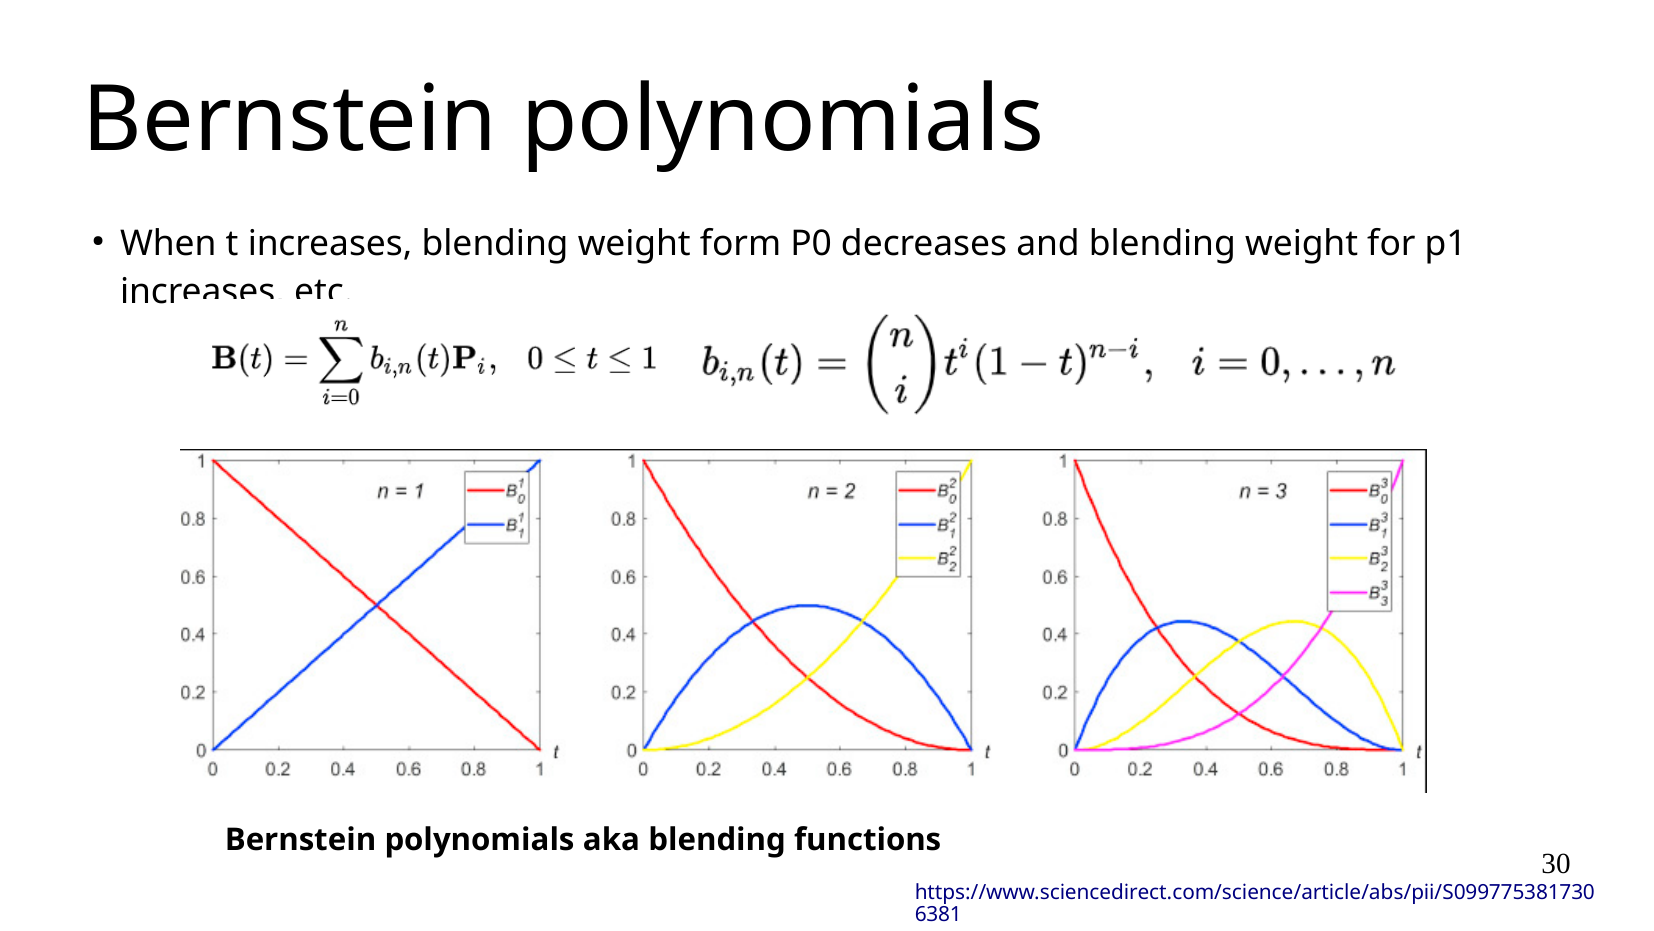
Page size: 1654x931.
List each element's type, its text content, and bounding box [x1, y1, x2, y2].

picture [680, 316, 1426, 423]
text_box https://www.sciencedirect.com/science/article/abs/pii/S0997753817306381 [900, 870, 1621, 911]
picture [180, 449, 1427, 793]
list When t increases, blending weight form P0 decreases and blending weight for p1 increases, etc. [82, 217, 1571, 316]
picture [182, 299, 676, 413]
text_box Bernstein polynomials aka blending functions [210, 810, 1072, 871]
title Bernstein polynomials [82, 37, 1571, 193]
